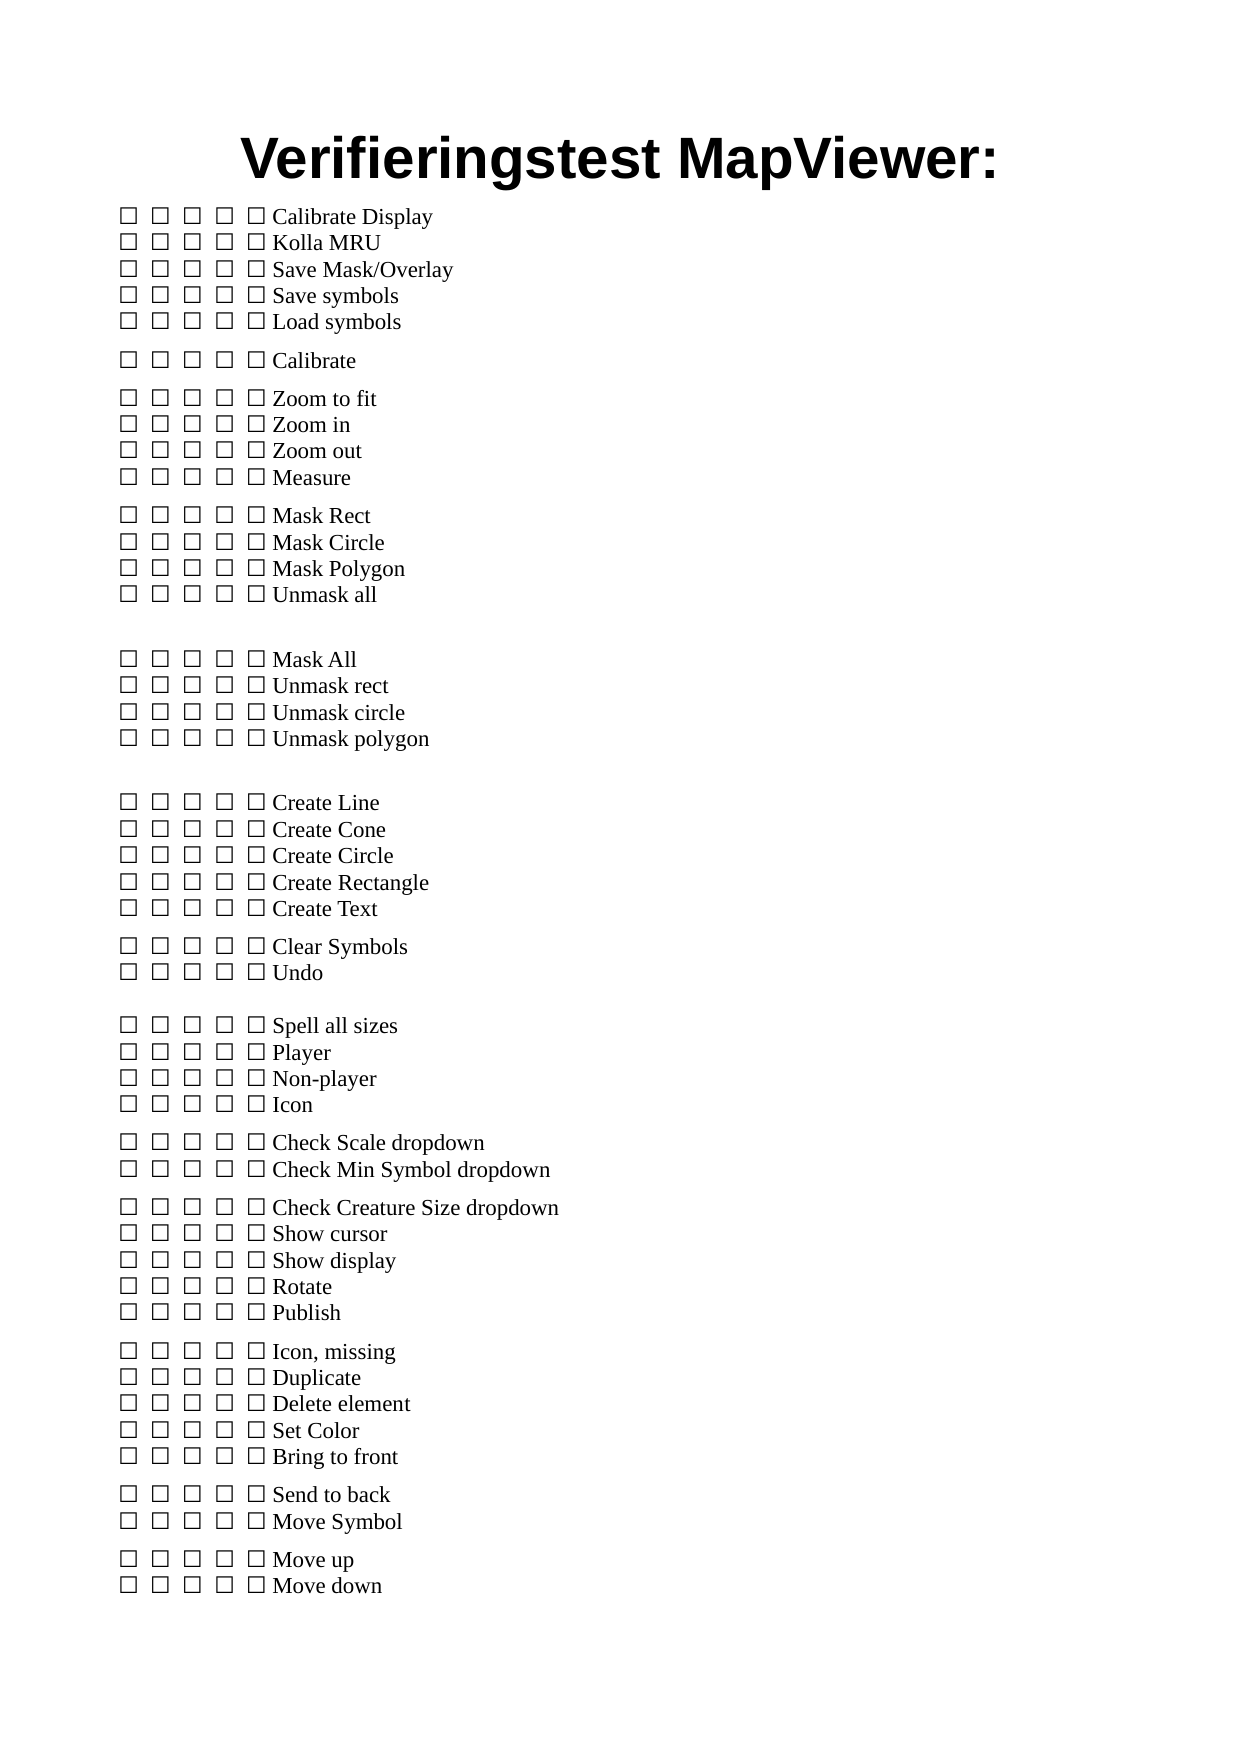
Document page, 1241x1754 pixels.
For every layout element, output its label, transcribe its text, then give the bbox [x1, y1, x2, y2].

text ☐ ☐ ☐ ☐ ☐ Calibrate Display ☐ ☐ ☐ ☐ ☐ Kolla MRU ☐ ☐ ☐ ☐ ☐ Save Mask/Overlay ☐ ☐ ☐ ☐ ☐ Save symbols ☐ ☐ ☐ ☐ ☐ Load symbols [118, 203, 1122, 335]
text ☐ ☐ ☐ ☐ ☐ Zoom to fit ☐ ☐ ☐ ☐ ☐ Zoom in ☐ ☐ ☐ ☐ ☐ Zoom out ☐ ☐ ☐ ☐ ☐ Measure [118, 385, 1122, 490]
text ☐ ☐ ☐ ☐ ☐ Mask All ☐ ☐ ☐ ☐ ☐ Unmask rect ☐ ☐ ☐ ☐ ☐ Unmask circle ☐ ☐ ☐ ☐ ☐ Unmask polygon [118, 646, 1122, 778]
text ☐ ☐ ☐ ☐ ☐ Check Scale dropdown ☐ ☐ ☐ ☐ ☐ Check Min Symbol dropdown [118, 1129, 1122, 1182]
text ☐ ☐ ☐ ☐ ☐ Check Creature Size dropdown ☐ ☐ ☐ ☐ ☐ Show cursor ☐ ☐ ☐ ☐ ☐ Show display ☐ ☐ ☐ ☐ ☐ Rotate ☐ ☐ ☐ ☐ ☐ Publish [118, 1194, 1122, 1326]
text ☐ ☐ ☐ ☐ ☐ Mask Rect ☐ ☐ ☐ ☐ ☐ Mask Circle ☐ ☐ ☐ ☐ ☐ Mask Polygon ☐ ☐ ☐ ☐ ☐ Unmask all [118, 502, 1122, 634]
text ☐ ☐ ☐ ☐ ☐ Clear Symbols ☐ ☐ ☐ ☐ ☐ Undo ☐ ☐ ☐ ☐ ☐ Spell all sizes ☐ ☐ ☐ ☐ ☐ Player ☐ ☐ ☐ ☐ ☐ Non-player ☐ ☐ ☐ ☐ ☐ Icon [118, 933, 1122, 1118]
title Verifieringstest MapViewer: [118, 124, 1122, 191]
text ☐ ☐ ☐ ☐ ☐ Send to back ☐ ☐ ☐ ☐ ☐ Move Symbol [118, 1481, 1122, 1534]
text ☐ ☐ ☐ ☐ ☐ Create Line ☐ ☐ ☐ ☐ ☐ Create Cone ☐ ☐ ☐ ☐ ☐ Create Circle ☐ ☐ ☐ ☐ ☐ Create Rectangle ☐ ☐ ☐ ☐ ☐ Create Text [118, 789, 1122, 921]
text ☐ ☐ ☐ ☐ ☐ Icon, missing ☐ ☐ ☐ ☐ ☐ Duplicate ☐ ☐ ☐ ☐ ☐ Delete element ☐ ☐ ☐ ☐ ☐ Set Color ☐ ☐ ☐ ☐ ☐ Bring to front [118, 1338, 1122, 1469]
text ☐ ☐ ☐ ☐ ☐ Calibrate [118, 347, 1122, 373]
text ☐ ☐ ☐ ☐ ☐ Move up ☐ ☐ ☐ ☐ ☐ Move down [118, 1546, 1122, 1599]
